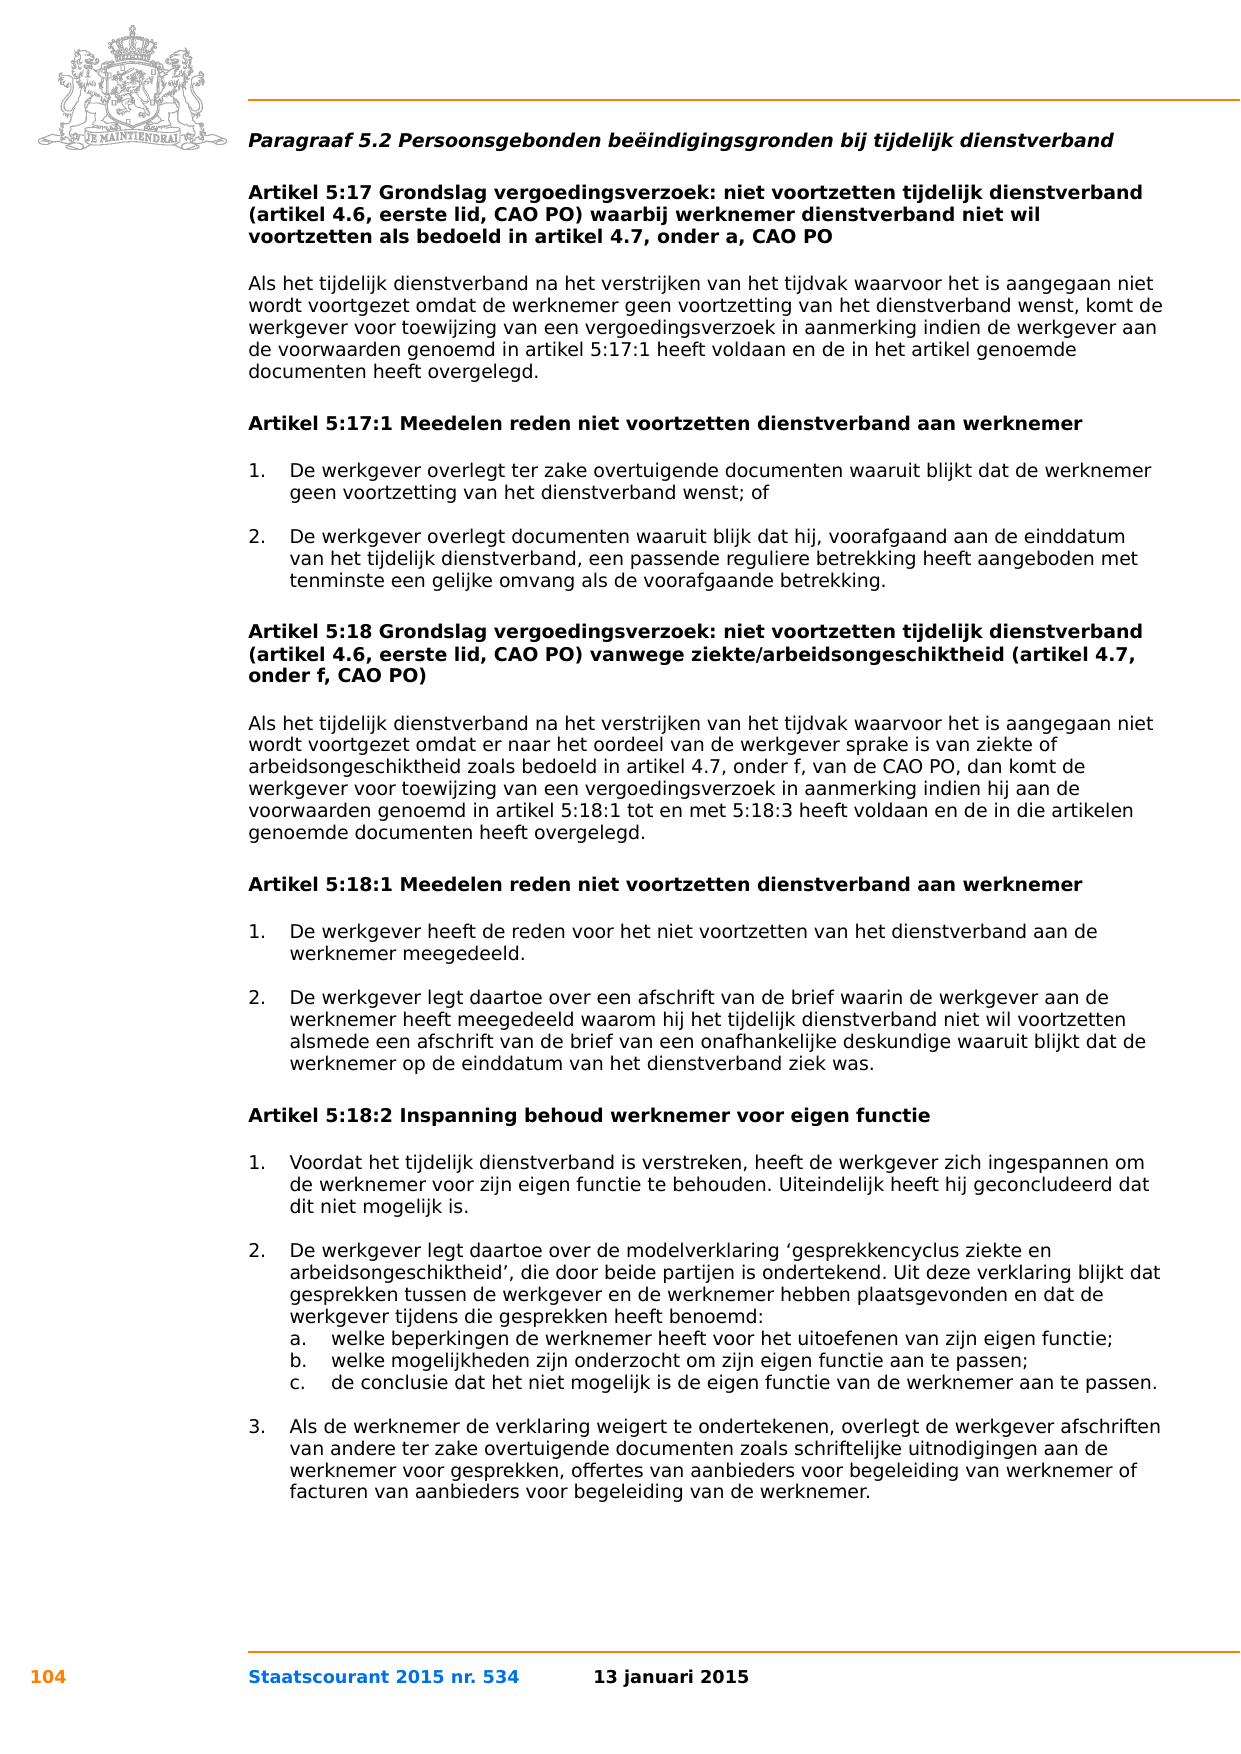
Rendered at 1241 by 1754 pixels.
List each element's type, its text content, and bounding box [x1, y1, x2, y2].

text Als het tijdelijk dienstverband na het verstrijken van het tijdvak waarvoor het is aangegaan niet wordt voortgezet omdat de werknemer geen voortzetting van het dienstverband wenst, komt de werkgever voor toewijzing van een vergoedingsverzoek in aanmerking indien de werkgever aan de voorwaarden genoemd in artikel 5:17:1 heeft voldaan en de in het artikel genoemde documenten heeft overgelegd. [248, 273, 1163, 383]
text c. de conclusie dat het niet mogelijk is de eigen functie van de werknemer aan te passen. [289, 1372, 1163, 1394]
text 2. De werkgever overlegt documenten waaruit blijk dat hij, voorafgaand aan de einddatum van het tijdelijk dienstverband, een passende reguliere betrekking heeft aangeboden met tenminste een gelijke omvang als de voorafgaande betrekking. [248, 526, 1163, 591]
subtitle Paragraaf 5.2 Persoonsgebonden beëindigingsgronden bij tijdelijk dienstverband [248, 130, 1163, 152]
subtitle Artikel 5:17 Grondslag vergoedingsverzoek: niet voortzetten tijdelijk dienstverband (artikel 4.6, eerste lid, CAO PO) waarbij werknemer dienstverband niet wil voortzetten als bedoeld in artikel 4.7, onder a, CAO PO [248, 182, 1163, 248]
subtitle Artikel 5:18 Grondslag vergoedingsverzoek: niet voortzetten tijdelijk dienstverband (artikel 4.6, eerste lid, CAO PO) vanwege ziekte/arbeidsongeschiktheid (artikel 4.7, onder f, CAO PO) [248, 621, 1163, 687]
text 1. Voordat het tijdelijk dienstverband is verstreken, heeft de werkgever zich ingespannen om de werknemer voor zijn eigen functie te behouden. Uiteindelijk heeft hij geconcludeerd dat dit niet mogelijk is. [248, 1152, 1163, 1218]
subtitle Artikel 5:17:1 Meedelen reden niet voortzetten dienstverband aan werknemer [248, 413, 1163, 435]
picture [38, 25, 227, 150]
subtitle Artikel 5:18:1 Meedelen reden niet voortzetten dienstverband aan werknemer [248, 874, 1163, 896]
text 1. De werkgever overlegt ter zake overtuigende documenten waaruit blijkt dat de werknemer geen voortzetting van het dienstverband wenst; of [248, 460, 1163, 504]
text Als het tijdelijk dienstverband na het verstrijken van het tijdvak waarvoor het is aangegaan niet wordt voortgezet omdat er naar het oordeel van de werkgever sprake is van ziekte of arbeidsongeschiktheid zoals bedoeld in artikel 4.7, onder f, van de CAO PO, dan komt de werkgever voor toewijzing van een vergoedingsverzoek in aanmerking indien hij aan de voorwaarden genoemd in artikel 5:18:1 tot en met 5:18:3 heeft voldaan en de in die artikelen genoemde documenten heeft overgelegd. [248, 712, 1163, 844]
text a. welke beperkingen de werknemer heeft voor het uitoefenen van zijn eigen functie; [289, 1328, 1163, 1350]
text 2. De werkgever legt daartoe over de modelverklaring ‘gesprekkencyclus ziekte en arbeidsongeschiktheid’, die door beide partijen is ondertekend. Uit deze verklaring blijkt dat gesprekken tussen de werkgever en de werknemer hebben plaatsgevonden en dat de werkgever tijdens die gesprekken heeft benoemd: [248, 1240, 1163, 1328]
text 1. De werkgever heeft de reden voor het niet voortzetten van het dienstverband aan de werknemer meegedeeld. [248, 921, 1163, 965]
subtitle Artikel 5:18:2 Inspanning behoud werknemer voor eigen functie [248, 1105, 1163, 1127]
text b. welke mogelijkheden zijn onderzocht om zijn eigen functie aan te passen; [289, 1350, 1163, 1372]
text 2. De werkgever legt daartoe over een afschrift van de brief waarin de werkgever aan de werknemer heeft meegedeeld waarom hij het tijdelijk dienstverband niet wil voortzetten alsmede een afschrift van de brief van een onafhankelijke deskundige waaruit blijkt dat de werknemer op de einddatum van het dienstverband ziek was. [248, 987, 1163, 1075]
text 3. Als de werknemer de verklaring weigert te ondertekenen, overlegt de werkgever afschriften van andere ter zake overtuigende documenten zoals schriftelijke uitnodigingen aan de werknemer voor gesprekken, offertes van aanbieders voor begeleiding van werknemer of facturen van aanbieders voor begeleiding van de werknemer. [248, 1416, 1163, 1503]
